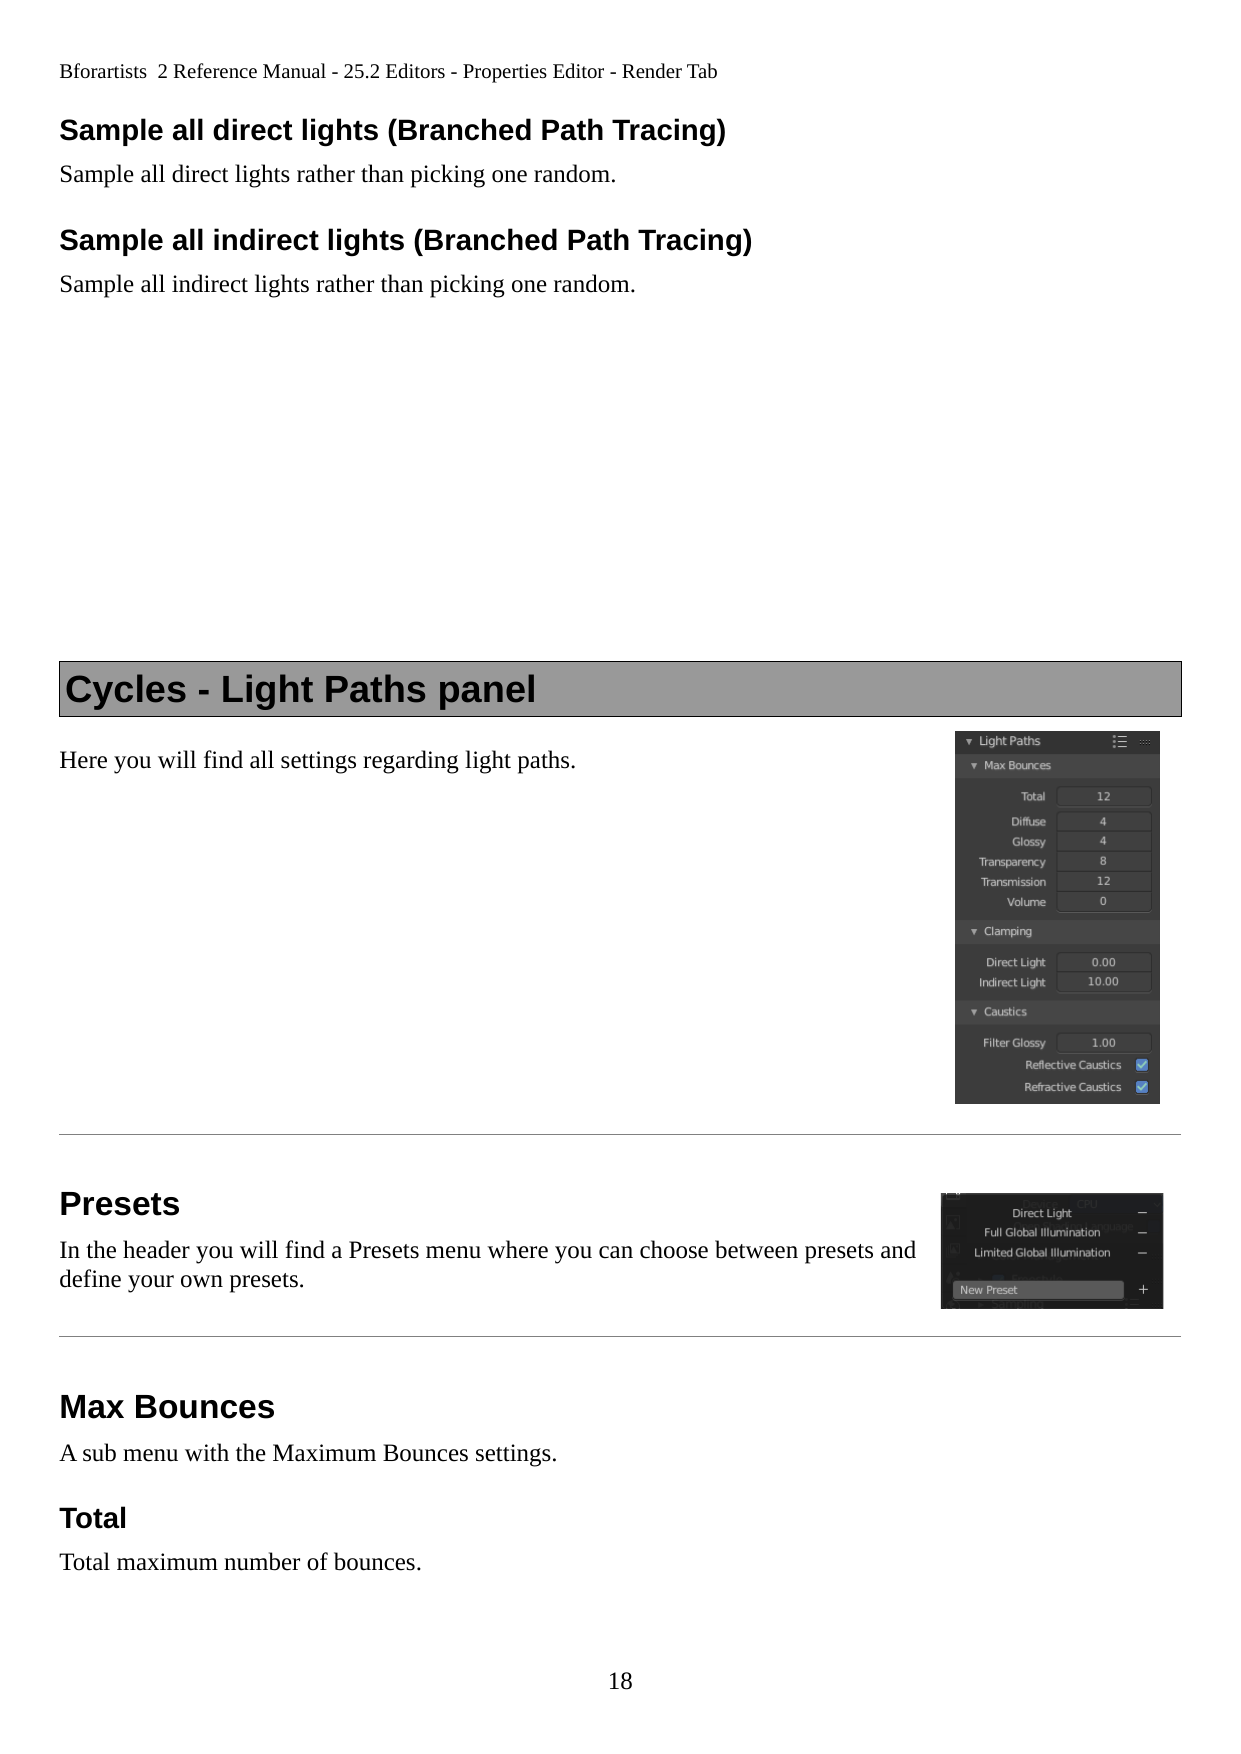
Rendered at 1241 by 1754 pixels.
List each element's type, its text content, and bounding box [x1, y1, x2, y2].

picture [940, 1193, 1164, 1309]
subtitle Max Bounces [59, 1386, 1181, 1425]
text In the header you will find a Presets menu where you can choose between presets and define your own presets. [59, 1235, 940, 1293]
subtitle Sample all direct lights (Branched Path Tracing) [59, 113, 1181, 146]
text Here you will find all settings regarding light paths. [59, 745, 955, 774]
text Sample all direct lights rather than picking one random. [59, 159, 1181, 188]
table_header Cycles - Light Paths panel [60, 662, 1181, 716]
subtitle Sample all indirect lights (Branched Path Tracing) [59, 222, 1181, 256]
picture [955, 731, 1160, 1104]
subtitle Presets [59, 1184, 1181, 1223]
text Sample all indirect lights rather than picking one random. [59, 269, 1181, 297]
text A sub menu with the Maximum Bounces settings. [59, 1438, 1181, 1466]
subtitle Total [59, 1501, 1181, 1535]
text Total maximum number of bounces. [59, 1547, 1181, 1576]
